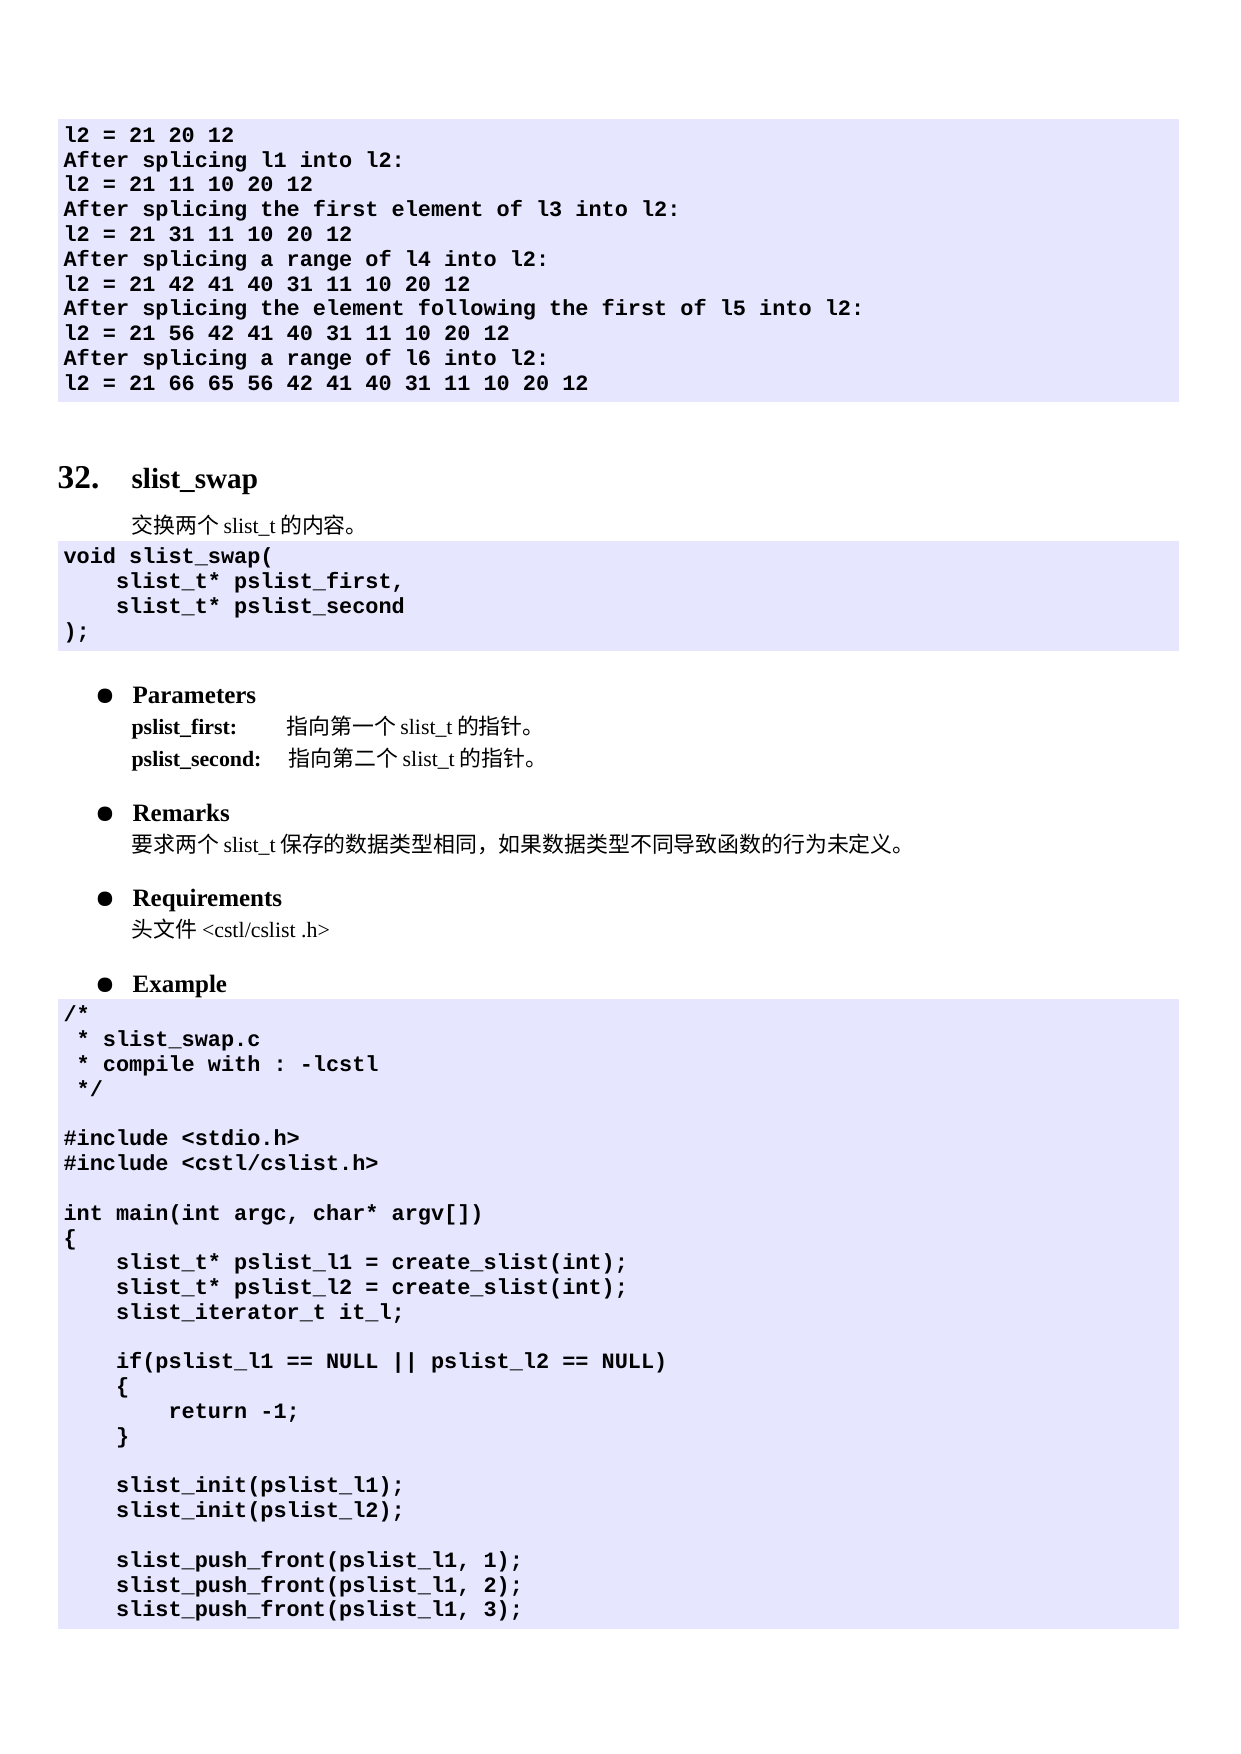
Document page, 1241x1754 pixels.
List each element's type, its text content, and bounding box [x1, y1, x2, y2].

subtitle slist_swap [57, 457, 1179, 496]
list Requirements [95, 883, 1179, 912]
text 要求两个slist_t保存的数据类型相同，如果数据类型不同导致函数的行为未定义。 [57, 827, 1179, 858]
list Remarks [95, 798, 1179, 827]
table_header l2 = 21 20 12 After splicing l1 into l2: l2 = 21 11 10 20 12 After splicing the first element of l3 into l2: l2 = 21 31 11 10 20 12 After splicing a range of l4 into l2: l2 = 21 42 41 40 31 11 10 20 12 After splicing the element following the first of l5 into l2: l2 = 21 56 42 41 40 31 11 10 20 12 After splicing a range of l6 into l2: l2 = 21 66 65 56 42 41 40 31 11 10 20 12 [58, 119, 1179, 402]
text pslist_second: 指向第二个slist_t的指针。 [57, 741, 1179, 773]
text 头文件 <cstl/cslist .h> [57, 912, 1179, 944]
list Example [95, 969, 1179, 998]
table_header void slist_swap( slist_t* pslist_first, slist_t* pslist_second ); [58, 541, 1179, 651]
table_header /* * slist_swap.c * compile with : -lcstl */ #include <stdio.h> #include <cstl/cslist.h> int main(int argc, char* argv[]) { slist_t* pslist_l1 = create_slist(int); slist_t* pslist_l2 = create_slist(int); slist_iterator_t it_l; if(pslist_l1 == NULL || pslist_l2 == NULL) { return -1; } slist_init(pslist_l1); slist_init(pslist_l2); slist_push_front(pslist_l1, 1); slist_push_front(pslist_l1, 2); slist_push_front(pslist_l1, 3); [58, 999, 1179, 1629]
text 交换两个slist_t的内容。 [57, 508, 1179, 540]
list Parameters [95, 681, 1179, 709]
text pslist_first: 指向第一个slist_t的指针。 [57, 709, 1179, 741]
